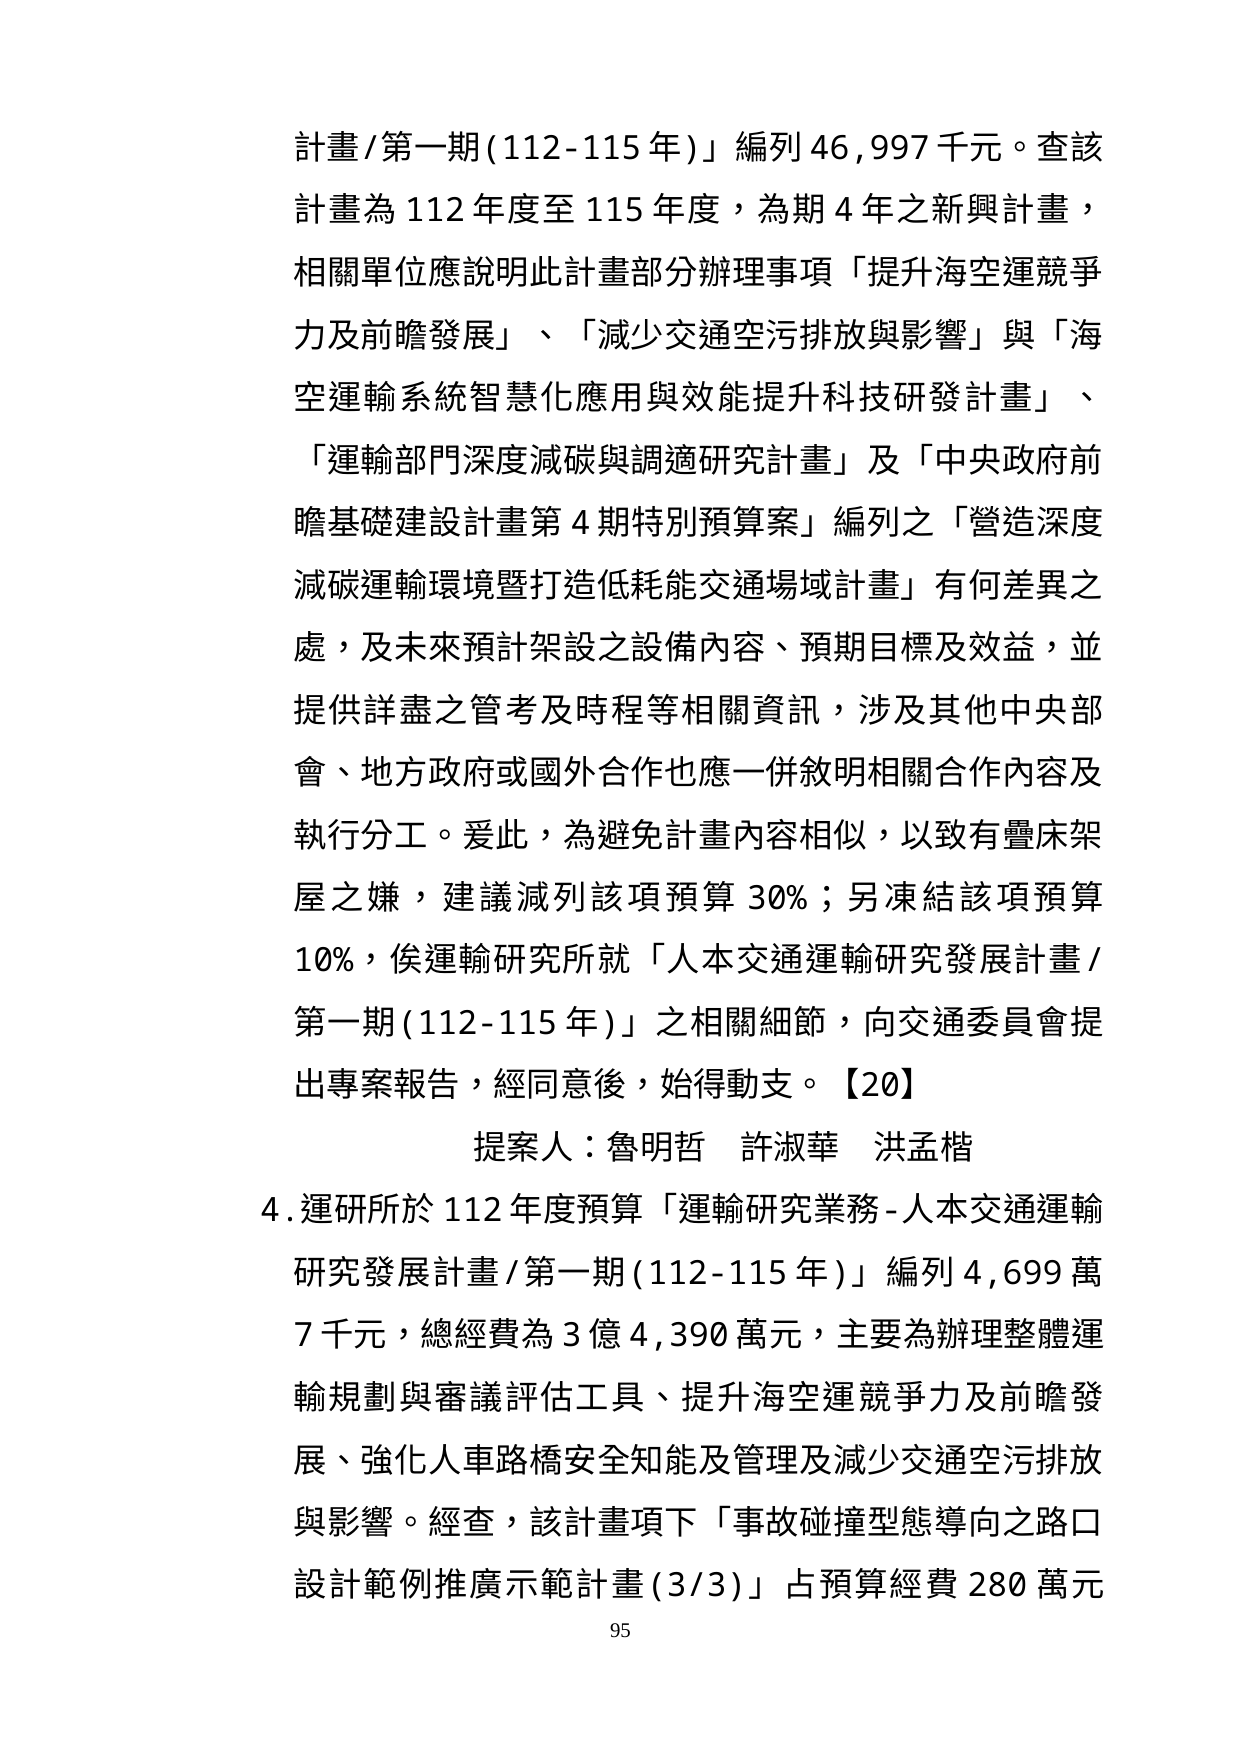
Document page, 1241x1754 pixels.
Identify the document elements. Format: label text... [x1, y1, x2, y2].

text 提案人：魯明哲 許淑華 洪孟楷 [473, 1103, 1117, 1166]
subtitle 4.運研所於112年度預算「運輸研究業務-人本交通運輸研究發展計畫/第一期(112-115年)」編列4,699萬7千元，總經費為3億4,390萬元，主要為辦理整體運輸規劃與審議評估工具、提升海空運競爭力及前瞻發展、強化人車路橋安全知能及管理及減少交通空污排放與影響。經查，該計畫項下「事故碰撞型態導向之路口設計範例推廣示範計畫(3/3)」占預算經費280萬元 [260, 1166, 1104, 1603]
subtitle 計畫/第一期(112-115年)」編列46,997千元。查該計畫為112年度至115年度，為期4年之新興計畫，相關單位應說明此計畫部分辦理事項「提升海空運競爭力及前瞻發展」、「減少交通空污排放與影響」與「海空運輸系統智慧化應用與效能提升科技研發計畫」、「運輸部門深度減碳與調適研究計畫」及「中央政府前瞻基礎建設計畫第4期特別預算案」編列之「營造深度減碳運輸環境暨打造低耗能交通場域計畫」有何差異之處，及未來預計架設之設備內容、預期目標及效益，並提供詳盡之管考及時程等相關資訊，涉及其他中央部會、地方政府或國外合作也應一併敘明相關合作內容及執行分工。爰此，為避免計畫內容相似，以致有疊床架屋之嫌，建議減列該項預算30%；另凍結該項預算10%，俟運輸研究所就「人本交通運輸研究發展計畫/第一期(112-115年)」之相關細節，向交通委員會提出專案報告，經同意後，始得動支。【20】 [260, 103, 1104, 1103]
